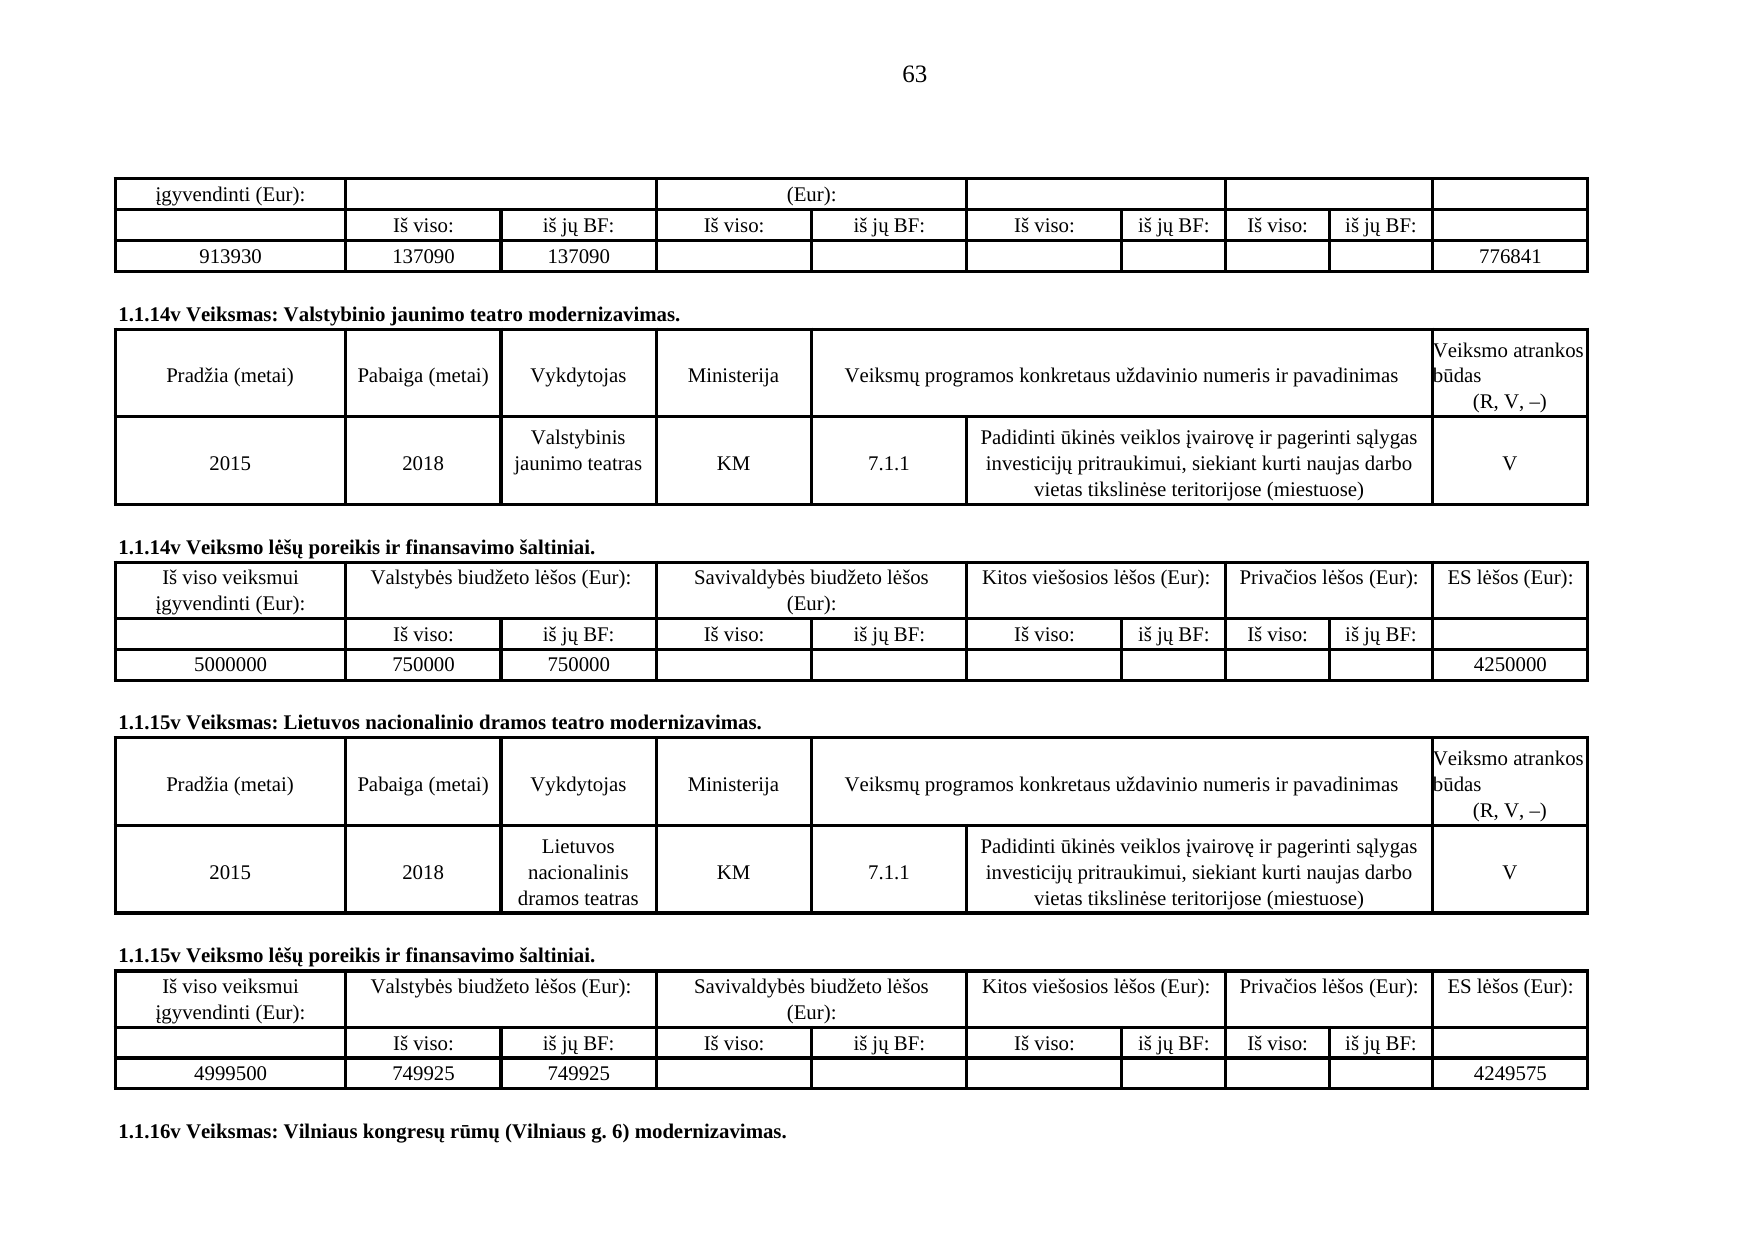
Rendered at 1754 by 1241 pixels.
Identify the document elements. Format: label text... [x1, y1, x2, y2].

table_header Veiksmo atrankos būdas (R, V, –) [1434, 739, 1586, 824]
table_cell Iš viso: [347, 620, 499, 648]
table_cell 776841 [1434, 242, 1586, 270]
table_header Ministerija [658, 331, 810, 415]
table_cell Iš viso: [658, 620, 810, 648]
text 1.1.15v Veiksmo lėšų poreikis ir finansavimo šaltiniai. [118, 943, 1636, 967]
table_cell [1227, 1060, 1328, 1087]
table_cell [117, 620, 344, 648]
table_cell 137090 [503, 242, 655, 270]
table_cell [1123, 242, 1224, 270]
table_cell [1227, 242, 1328, 270]
table_header Pradžia (metai) [117, 739, 344, 824]
table_header Savivaldybės biudžeto lėšos (Eur): [658, 564, 965, 617]
table_cell 749925 [347, 1060, 499, 1087]
table_cell Iš viso: [968, 1029, 1120, 1056]
table_cell 2018 [347, 827, 499, 911]
table_cell 7.1.1 [813, 827, 965, 911]
table_cell Iš viso: [1227, 1029, 1328, 1056]
table_header Kitos viešosios lėšos (Eur): [968, 564, 1224, 617]
table_cell KM [658, 418, 810, 503]
table_header Valstybės biudžeto lėšos (Eur): [347, 564, 655, 617]
table_header Ministerija [658, 739, 810, 824]
table_cell [1434, 620, 1586, 648]
table_header Veiksmų programos konkretaus uždavinio numeris ir pavadinimas [813, 331, 1431, 415]
table_cell Iš viso: [658, 1029, 810, 1056]
table_cell 749925 [503, 1060, 655, 1087]
table_header [968, 180, 1224, 208]
table_cell [1434, 211, 1586, 239]
table_header Vykdytojas [503, 739, 655, 824]
table_cell 4999500 [117, 1060, 344, 1087]
table_header Savivaldybės biudžeto lėšos (Eur): [658, 973, 965, 1026]
table_cell iš jų BF: [1123, 211, 1224, 239]
table_cell [1227, 651, 1328, 678]
table_header Iš viso veiksmui įgyvendinti (Eur): [117, 973, 344, 1026]
table_cell iš jų BF: [503, 1029, 655, 1056]
table_cell [1331, 1060, 1431, 1087]
table_cell iš jų BF: [503, 211, 655, 239]
table_cell Iš viso: [1227, 211, 1328, 239]
table_cell iš jų BF: [813, 620, 965, 648]
table_cell [968, 651, 1120, 678]
table_header Kitos viešosios lėšos (Eur): [968, 973, 1224, 1026]
table_header Veiksmo atrankos būdas (R, V, –) [1434, 331, 1586, 415]
table_header Privačios lėšos (Eur): [1227, 564, 1431, 617]
table_header (Eur): [658, 180, 965, 208]
table_cell [1123, 651, 1224, 678]
table_cell 137090 [347, 242, 499, 270]
table_cell 913930 [117, 242, 344, 270]
table_cell Iš viso: [968, 211, 1120, 239]
table_header [1434, 180, 1586, 208]
table_cell 4249575 [1434, 1060, 1586, 1087]
table_cell [1123, 1060, 1224, 1087]
table_cell V [1434, 827, 1586, 911]
table_header Pabaiga (metai) [347, 739, 499, 824]
table_cell 4250000 [1434, 651, 1586, 678]
table_cell Lietuvos nacionalinis dramos teatras [503, 827, 655, 911]
table_cell 750000 [503, 651, 655, 678]
table_header [347, 180, 655, 208]
table_cell [117, 1029, 344, 1056]
table_cell Iš viso: [347, 1029, 499, 1056]
table_cell [813, 242, 965, 270]
table_cell [813, 1060, 965, 1087]
table_header Privačios lėšos (Eur): [1227, 973, 1431, 1026]
table_header Veiksmų programos konkretaus uždavinio numeris ir pavadinimas [813, 739, 1431, 824]
table_cell iš jų BF: [503, 620, 655, 648]
table_cell V [1434, 418, 1586, 503]
table_cell [658, 651, 810, 678]
table_header ES lėšos (Eur): [1434, 564, 1586, 617]
table_header Valstybės biudžeto lėšos (Eur): [347, 973, 655, 1026]
table_cell Valstybinis jaunimo teatras [503, 418, 655, 503]
table_cell iš jų BF: [813, 211, 965, 239]
table_cell iš jų BF: [1331, 620, 1431, 648]
table_cell 5000000 [117, 651, 344, 678]
table_cell [117, 211, 344, 239]
text 1.1.15v Veiksmas: Lietuvos nacionalinio dramos teatro modernizavimas. [118, 710, 1636, 734]
table_header [1227, 180, 1431, 208]
table_header Pradžia (metai) [117, 331, 344, 415]
table_cell Iš viso: [658, 211, 810, 239]
table_cell iš jų BF: [813, 1029, 965, 1056]
table_cell iš jų BF: [1123, 1029, 1224, 1056]
table_cell [1331, 242, 1431, 270]
table_cell [658, 1060, 810, 1087]
table_cell 7.1.1 [813, 418, 965, 503]
table_cell Iš viso: [1227, 620, 1328, 648]
table_cell [813, 651, 965, 678]
text 1.1.16v Veiksmas: Vilniaus kongresų rūmų (Vilniaus g. 6) modernizavimas. [118, 1119, 1636, 1143]
table_cell [658, 242, 810, 270]
text 1.1.14v Veiksmas: Valstybinio jaunimo teatro modernizavimas. [118, 302, 1636, 326]
table_header Iš viso veiksmui įgyvendinti (Eur): [117, 564, 344, 617]
table_cell 2015 [117, 418, 344, 503]
text 1.1.14v Veiksmo lėšų poreikis ir finansavimo šaltiniai. [118, 534, 1636, 559]
table_cell 2015 [117, 827, 344, 911]
table_header Pabaiga (metai) [347, 331, 499, 415]
table_cell Padidinti ūkinės veiklos įvairovę ir pagerinti sąlygas investicijų pritraukimui, siekiant kurti naujas darbo vietas tikslinėse teritorijose (miestuose) [968, 827, 1431, 911]
table_header ES lėšos (Eur): [1434, 973, 1586, 1026]
table_cell Iš viso: [347, 211, 499, 239]
table_cell [1331, 651, 1431, 678]
table_cell Iš viso: [968, 620, 1120, 648]
table_cell 2018 [347, 418, 499, 503]
table_cell [1434, 1029, 1586, 1056]
table_cell Padidinti ūkinės veiklos įvairovę ir pagerinti sąlygas investicijų pritraukimui, siekiant kurti naujas darbo vietas tikslinėse teritorijose (miestuose) [968, 418, 1431, 503]
table_header Vykdytojas [503, 331, 655, 415]
table_cell KM [658, 827, 810, 911]
table_cell [968, 242, 1120, 270]
table_cell 750000 [347, 651, 499, 678]
table_cell [968, 1060, 1120, 1087]
table_cell iš jų BF: [1331, 211, 1431, 239]
table_header įgyvendinti (Eur): [117, 180, 344, 208]
table_cell iš jų BF: [1123, 620, 1224, 648]
table_cell iš jų BF: [1331, 1029, 1431, 1056]
